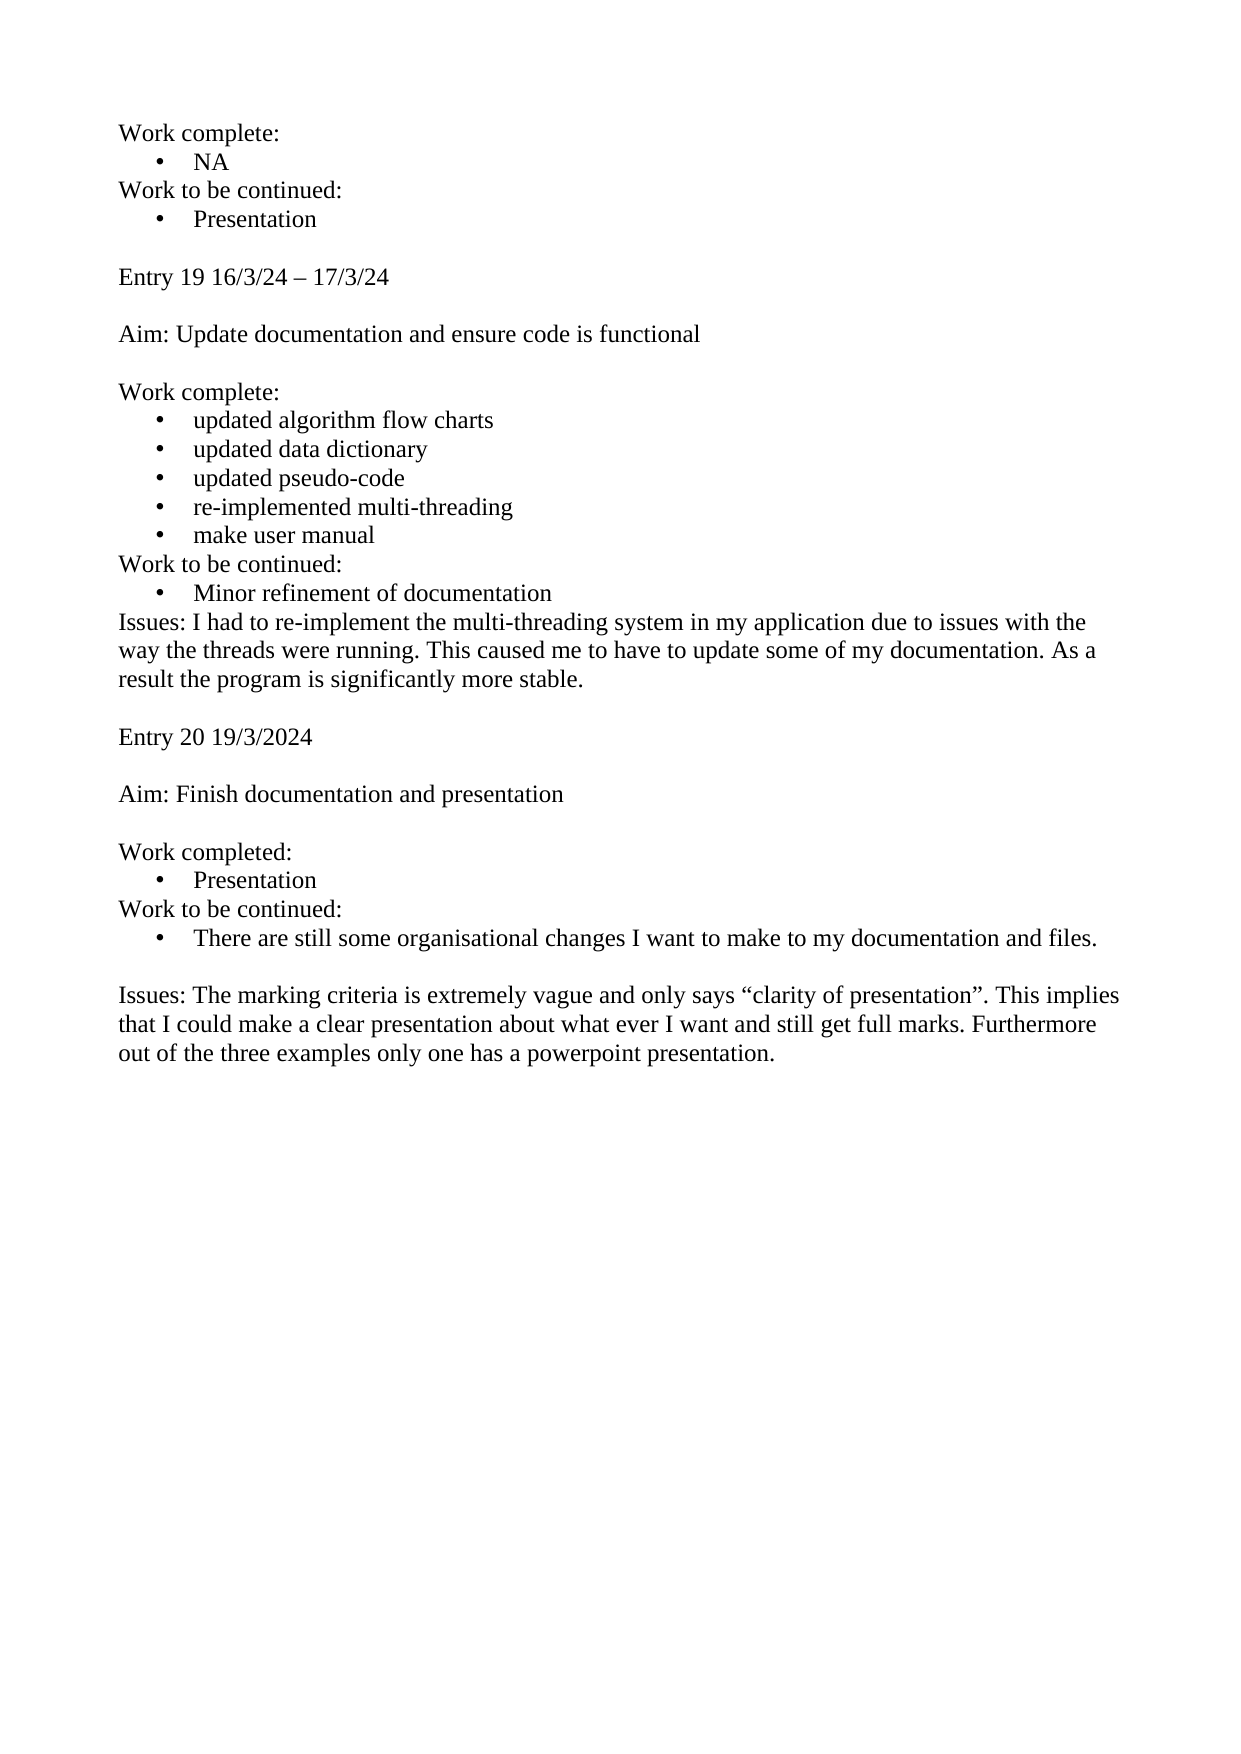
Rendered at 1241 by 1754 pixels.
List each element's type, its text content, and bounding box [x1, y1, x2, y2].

text Work completed: [118, 837, 1122, 866]
list re-implemented multi-threading [156, 492, 1122, 521]
text Work to be continued: [118, 549, 1122, 578]
list updated data dictionary [156, 434, 1122, 463]
text Issues: The marking criteria is extremely vague and only says “clarity of presentation”. This implies that I could make a clear presentation about what ever I want and still get full marks. Furthermore out of the three examples only one has a powerpoint presentation. [118, 981, 1122, 1067]
text Work to be continued: [118, 176, 1122, 204]
text Entry 20 19/3/2024 [118, 722, 1122, 751]
list NA [156, 147, 1122, 176]
text Issues: I had to re-implement the multi-threading system in my application due to issues with the way the threads were running. This caused me to have to update some of my documentation. As a result the program is significantly more stable. [118, 607, 1122, 693]
list There are still some organisational changes I want to make to my documentation and files. [156, 923, 1122, 952]
text Work complete: [118, 118, 1122, 147]
list Presentation [156, 204, 1122, 233]
list make user manual [156, 521, 1122, 549]
text Work to be continued: [118, 894, 1122, 923]
list Presentation [156, 866, 1122, 894]
text Aim: Finish documentation and presentation [118, 779, 1122, 808]
text Aim: Update documentation and ensure code is functional [118, 319, 1122, 348]
list updated pseudo-code [156, 463, 1122, 492]
text Work complete: [118, 377, 1122, 406]
list Minor refinement of documentation [156, 578, 1122, 607]
text Entry 19 16/3/24 – 17/3/24 [118, 262, 1122, 291]
list updated algorithm flow charts [156, 406, 1122, 434]
